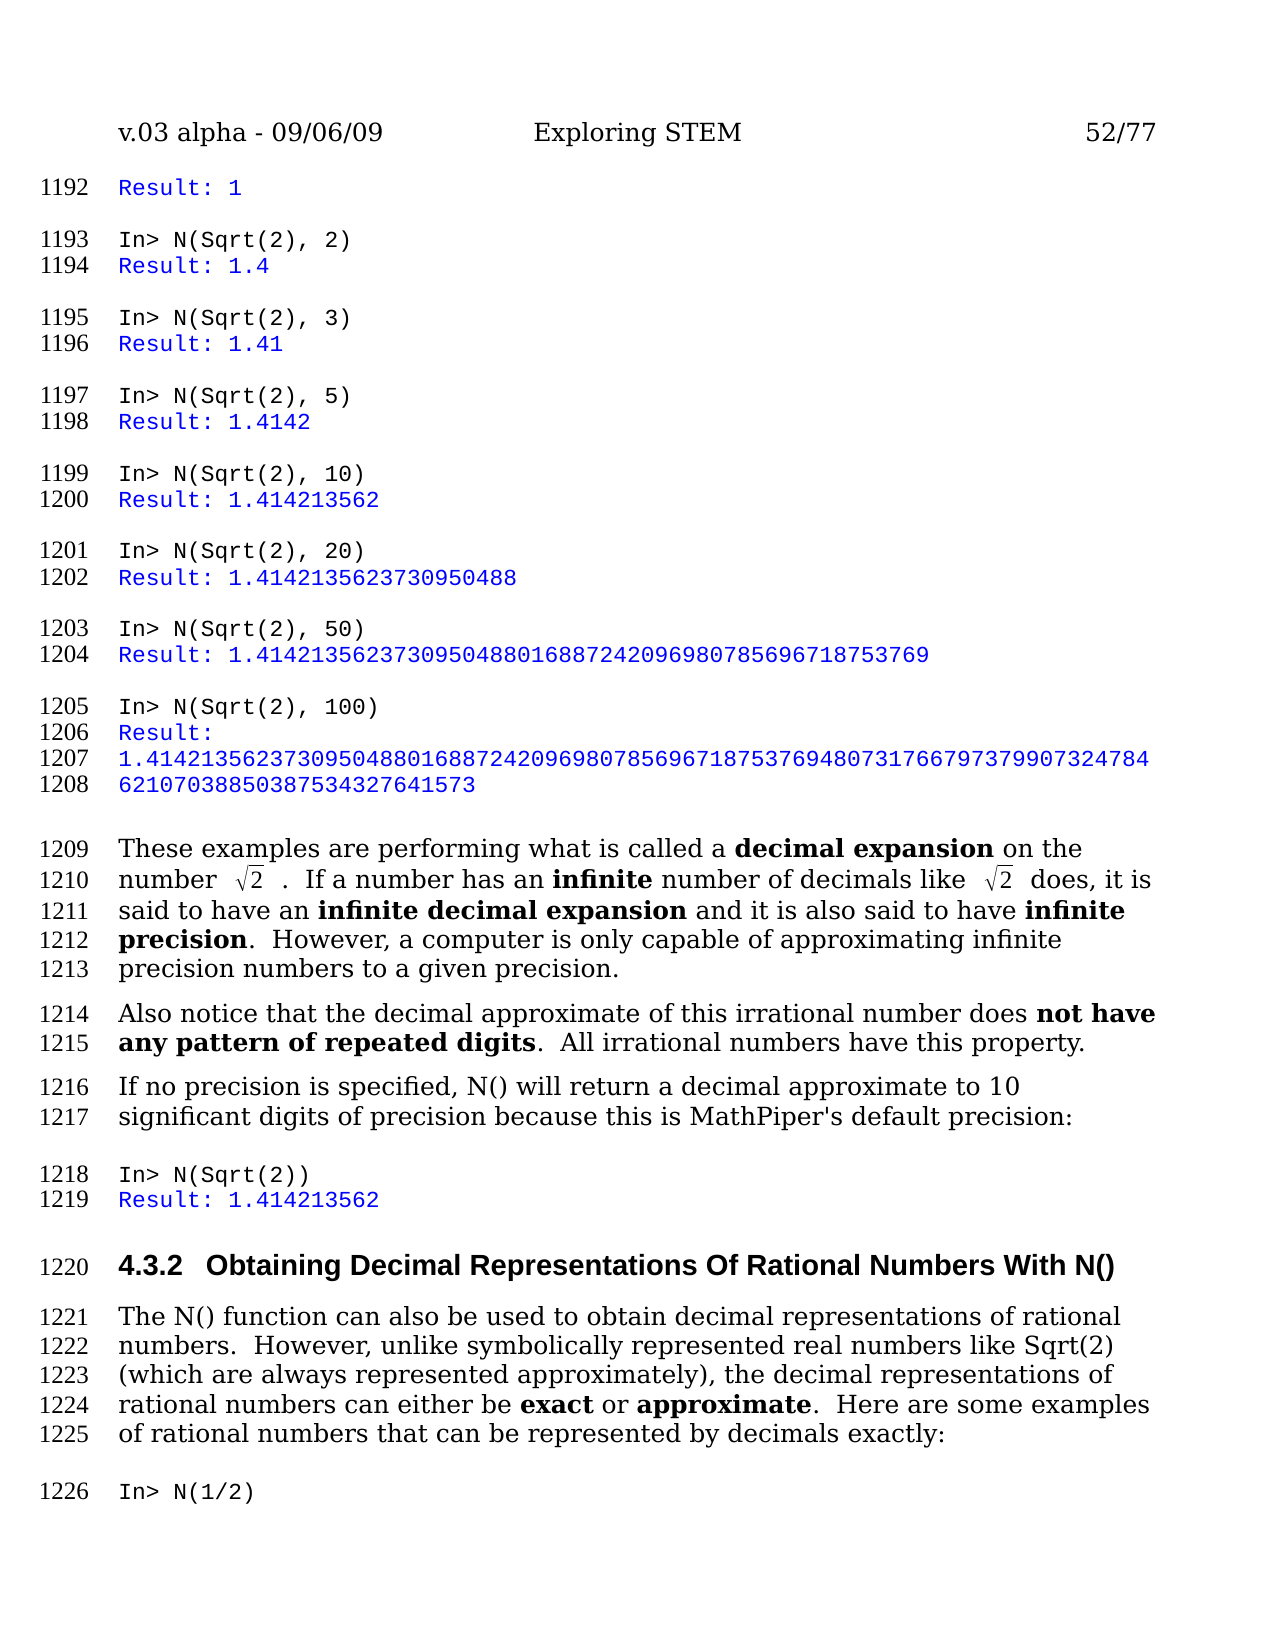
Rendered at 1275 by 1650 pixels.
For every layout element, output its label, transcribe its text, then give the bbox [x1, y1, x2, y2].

text Result: 1 [118, 177, 1157, 203]
text Result: 1.4 [118, 254, 1157, 281]
text In> N(Sqrt(2), 5) [118, 384, 1157, 410]
text In> N(Sqrt(2)) [118, 1163, 1157, 1189]
text In> N(Sqrt(2), 3) [118, 306, 1157, 332]
text In> N(Sqrt(2), 2) [118, 229, 1157, 254]
text Result: 1.414213562 [118, 1189, 1157, 1215]
text Result: 1.41 [118, 332, 1157, 358]
text In> N(Sqrt(2), 20) [118, 540, 1157, 566]
text If no precision is specified, N() will return a decimal approximate to 10 significant digits of precision because this is MathPiper's default precision: [118, 1073, 1157, 1131]
text Result: 1.4142135623730950488016887242096980785696718753769 [118, 644, 1157, 669]
subtitle Obtaining Decimal Representations Of Rational Numbers With N() [118, 1248, 1157, 1281]
text In> N(1/2) [118, 1480, 1157, 1506]
text Result: 1.414213562373095048801688724209698078569671875376948073176679737990732478462107038850387534327641573 [118, 721, 1157, 799]
text In> N(Sqrt(2), 100) [118, 696, 1157, 721]
text The N() function can also be used to obtain decimal representations of rational numbers. However, unlike symbolically represented real numbers like Sqrt(2) (which are always represented approximately), the decimal representations of rational numbers can either be exact or approximate. Here are some examples of rational numbers that can be represented by decimals exactly: [118, 1302, 1157, 1448]
text Result: 1.414213562 [118, 488, 1157, 514]
text In> N(Sqrt(2), 10) [118, 462, 1157, 488]
text Result: 1.4142 [118, 410, 1157, 436]
text These examples are performing what is called a decimal expansion on the number. If a number has an infinite number of decimals likedoes, it is said to have an infinite decimal expansion and it is also said to have infinite precision. However, a computer is only capable of approximating infinite precision numbers to a given precision. [118, 834, 1157, 984]
text In> N(Sqrt(2), 50) [118, 618, 1157, 644]
text Result: 1.4142135623730950488 [118, 566, 1157, 592]
text Also notice that the decimal approximate of this irrational number does not have any pattern of repeated digits. All irrational numbers have this property. [118, 999, 1157, 1058]
